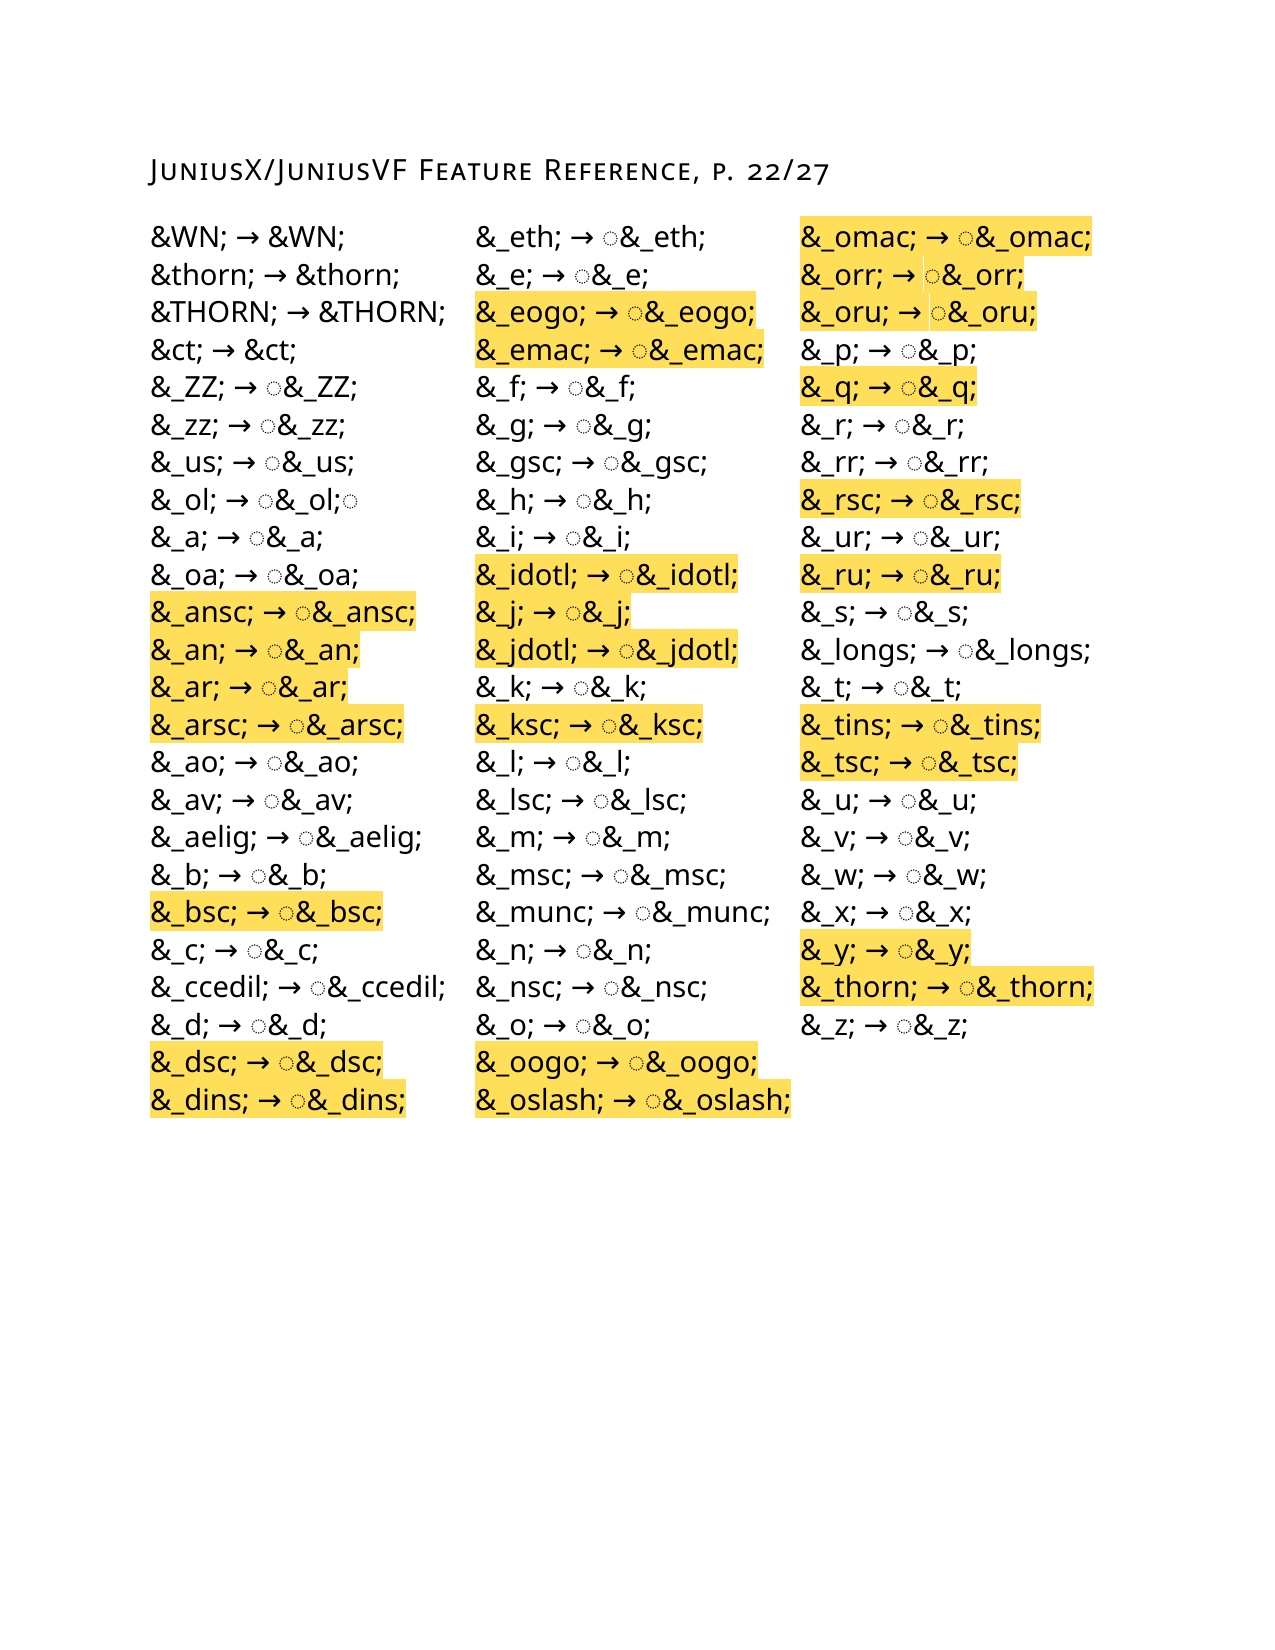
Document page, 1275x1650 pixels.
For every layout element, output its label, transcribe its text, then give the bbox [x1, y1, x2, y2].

text &_k; → ◌&_k; [475, 667, 800, 705]
text &_v; → ◌&_v; [800, 817, 1125, 855]
text &_oslash; → ◌&_oslash; [475, 1080, 800, 1117]
text &_thorn; → ◌&_thorn; [800, 967, 1125, 1005]
text &_eogo; → ◌&_eogo; [475, 292, 800, 330]
text &_emac; → ◌&_emac; [475, 330, 800, 367]
text &_eth; → ◌&_eth; [475, 217, 800, 255]
text &_msc; → ◌&_msc; [475, 855, 800, 892]
text &_tsc; → ◌&_tsc; [800, 742, 1125, 780]
text &_m; → ◌&_m; [475, 817, 800, 855]
text &_h; → ◌&_h; [475, 480, 800, 517]
text &_us; → ◌&_us; [150, 442, 475, 480]
text &_w; → ◌&_w; [800, 855, 1125, 892]
text &_q; → ◌&_q; [800, 367, 1125, 405]
text &_ru; → ◌&_ru; [800, 555, 1125, 592]
text &_oa; → ◌&_oa; [150, 555, 475, 592]
text &WN; → &WN; [150, 217, 475, 255]
text &_rr; → ◌&_rr; [800, 442, 1125, 480]
text &_e; → ◌&_e; [475, 255, 800, 292]
text &_p; → ◌&_p; [800, 330, 1125, 367]
text &_d; → ◌&_d; [150, 1005, 475, 1042]
text &_bsc; → ◌&_bsc; [150, 892, 475, 930]
text &_ur; → ◌&_ur; [800, 517, 1125, 555]
text &_ansc; → ◌&_ansc; [150, 592, 475, 630]
text &ct; → &ct; [150, 330, 475, 367]
text &_f; → ◌&_f; [475, 367, 800, 405]
text &_ol; → ◌&_ol;◌ [150, 480, 475, 517]
text &_idotl; → ◌&_idotl; [475, 555, 800, 592]
text &_i; → ◌&_i; [475, 517, 800, 555]
text &_dins; → ◌&_dins; [150, 1080, 475, 1117]
text &_munc; → ◌&_munc; [475, 892, 800, 930]
text &_u; → ◌&_u; [800, 780, 1125, 817]
text &_lsc; → ◌&_lsc; [475, 780, 800, 817]
text &_aelig; → ◌&_aelig; [150, 817, 475, 855]
text &_ccedil; → ◌&_ccedil; [150, 967, 475, 1005]
text &_s; → ◌&_s; [800, 592, 1125, 630]
text &_ar; → ◌&_ar; [150, 667, 475, 705]
text &_o; → ◌&_o; [475, 1005, 800, 1042]
text &_r; → ◌&_r; [800, 405, 1125, 442]
text &_g; → ◌&_g; [475, 405, 800, 442]
text &_an; → ◌&_an; [150, 630, 475, 667]
text &_c; → ◌&_c; [150, 930, 475, 967]
text &_longs; → ◌&_longs; [800, 630, 1125, 667]
text &_y; → ◌&_y; [800, 930, 1125, 967]
text &_ZZ; → ◌&_ZZ; [150, 367, 475, 405]
text &_orr; → ◌&_orr; [800, 255, 1125, 292]
text &_nsc; → ◌&_nsc; [475, 967, 800, 1005]
text &_rsc; → ◌&_rsc; [800, 480, 1125, 517]
text &thorn; → &thorn; [150, 255, 475, 292]
text &_oogo; → ◌&_oogo; [475, 1042, 800, 1080]
text &_jdotl; → ◌&_jdotl; [475, 630, 800, 667]
text &_av; → ◌&_av; [150, 780, 475, 817]
text &_tins; → ◌&_tins; [800, 705, 1125, 742]
text &_b; → ◌&_b; [150, 855, 475, 892]
text &_omac; → ◌&_omac; [800, 217, 1125, 255]
text &_zz; → ◌&_zz; [150, 405, 475, 442]
text &_n; → ◌&_n; [475, 930, 800, 967]
text &_j; → ◌&_j; [475, 592, 800, 630]
text &_z; → ◌&_z; [800, 1005, 1125, 1042]
text &_oru; → ◌&_oru; [800, 292, 1125, 330]
text &_gsc; → ◌&_gsc; [475, 442, 800, 480]
text &_t; → ◌&_t; [800, 667, 1125, 705]
text &_ao; → ◌&_ao; [150, 742, 475, 780]
text &_dsc; → ◌&_dsc; [150, 1042, 475, 1080]
text &_a; → ◌&_a; [150, 517, 475, 555]
text &_l; → ◌&_l; [475, 742, 800, 780]
text &_arsc; → ◌&_arsc; [150, 705, 475, 742]
text &_ksc; → ◌&_ksc; [475, 705, 800, 742]
text &_x; → ◌&_x; [800, 892, 1125, 930]
text &THORN; → &THORN; [150, 292, 475, 330]
